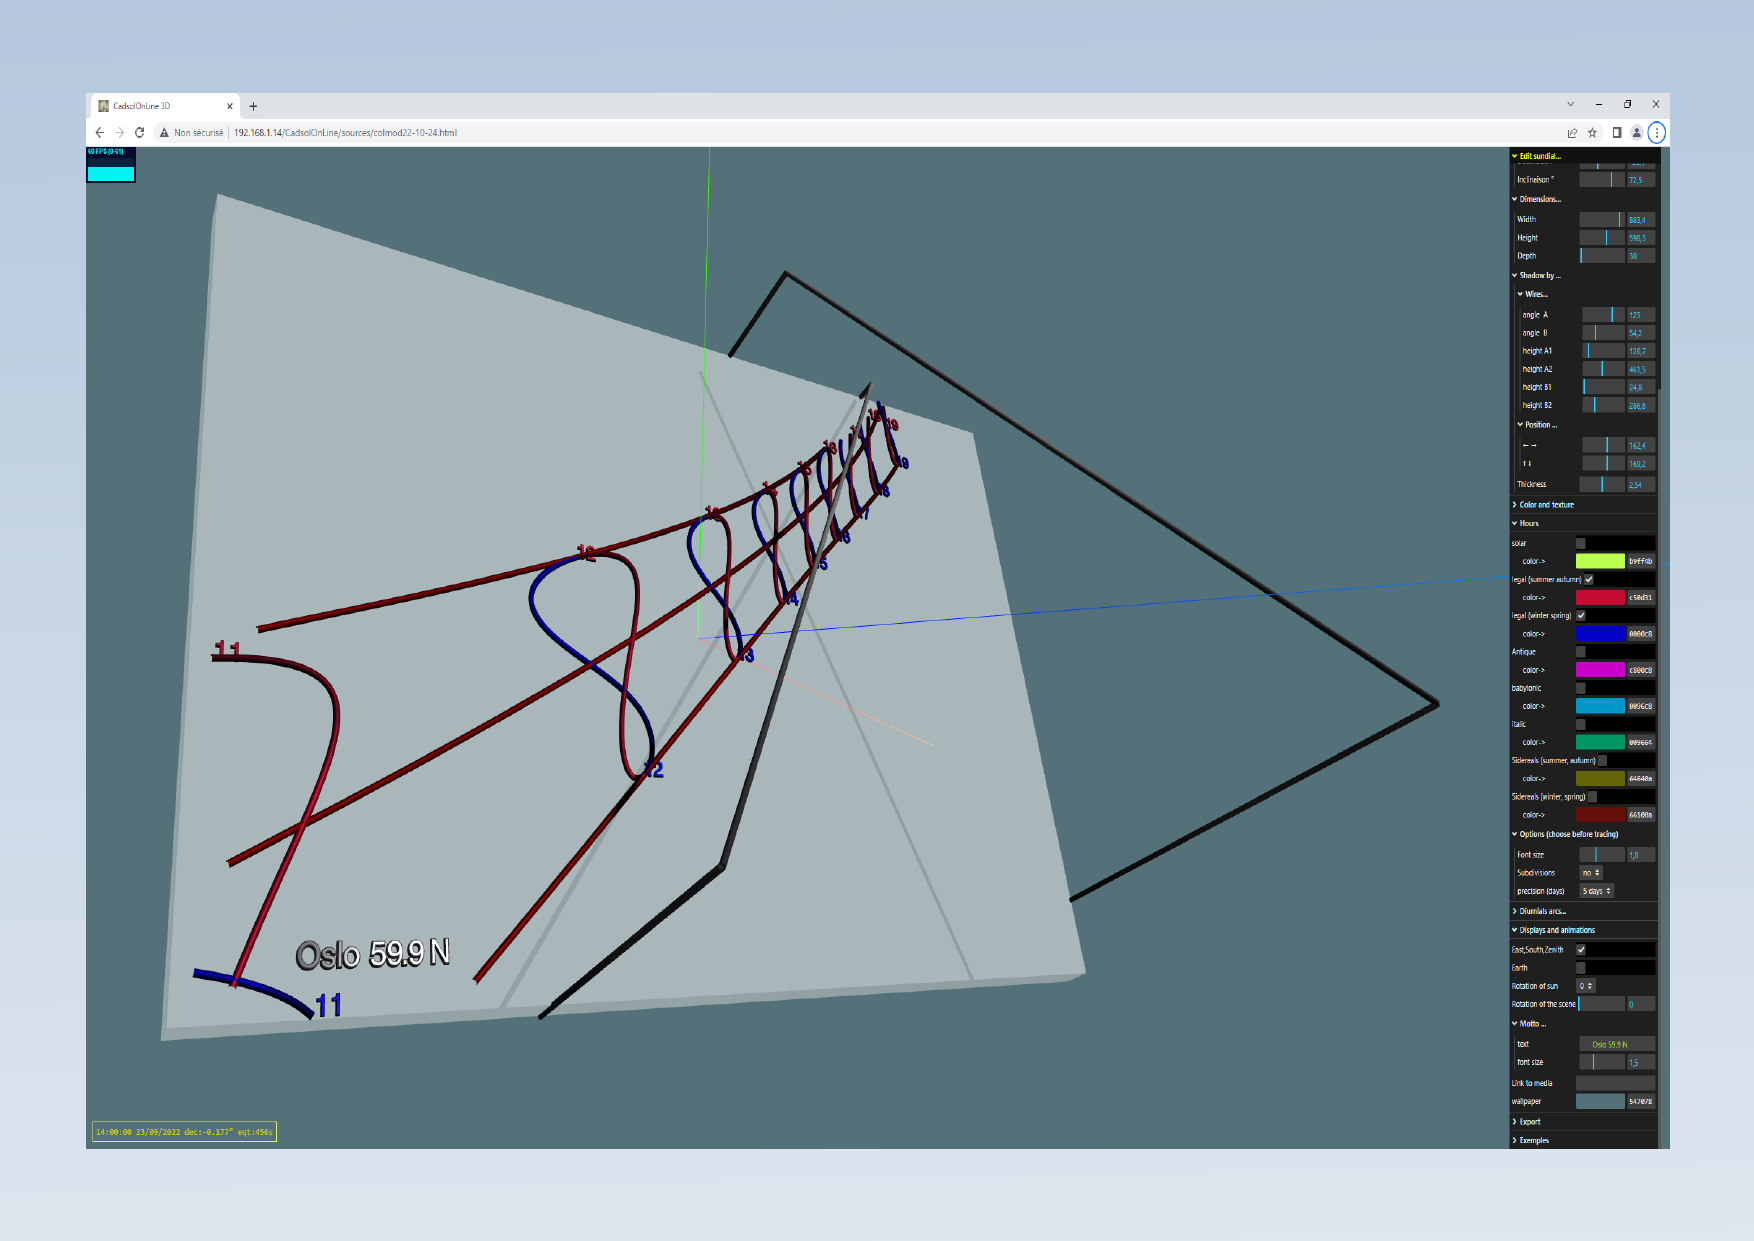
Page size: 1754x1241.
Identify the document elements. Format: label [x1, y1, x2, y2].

picture [86, 93, 1670, 1149]
